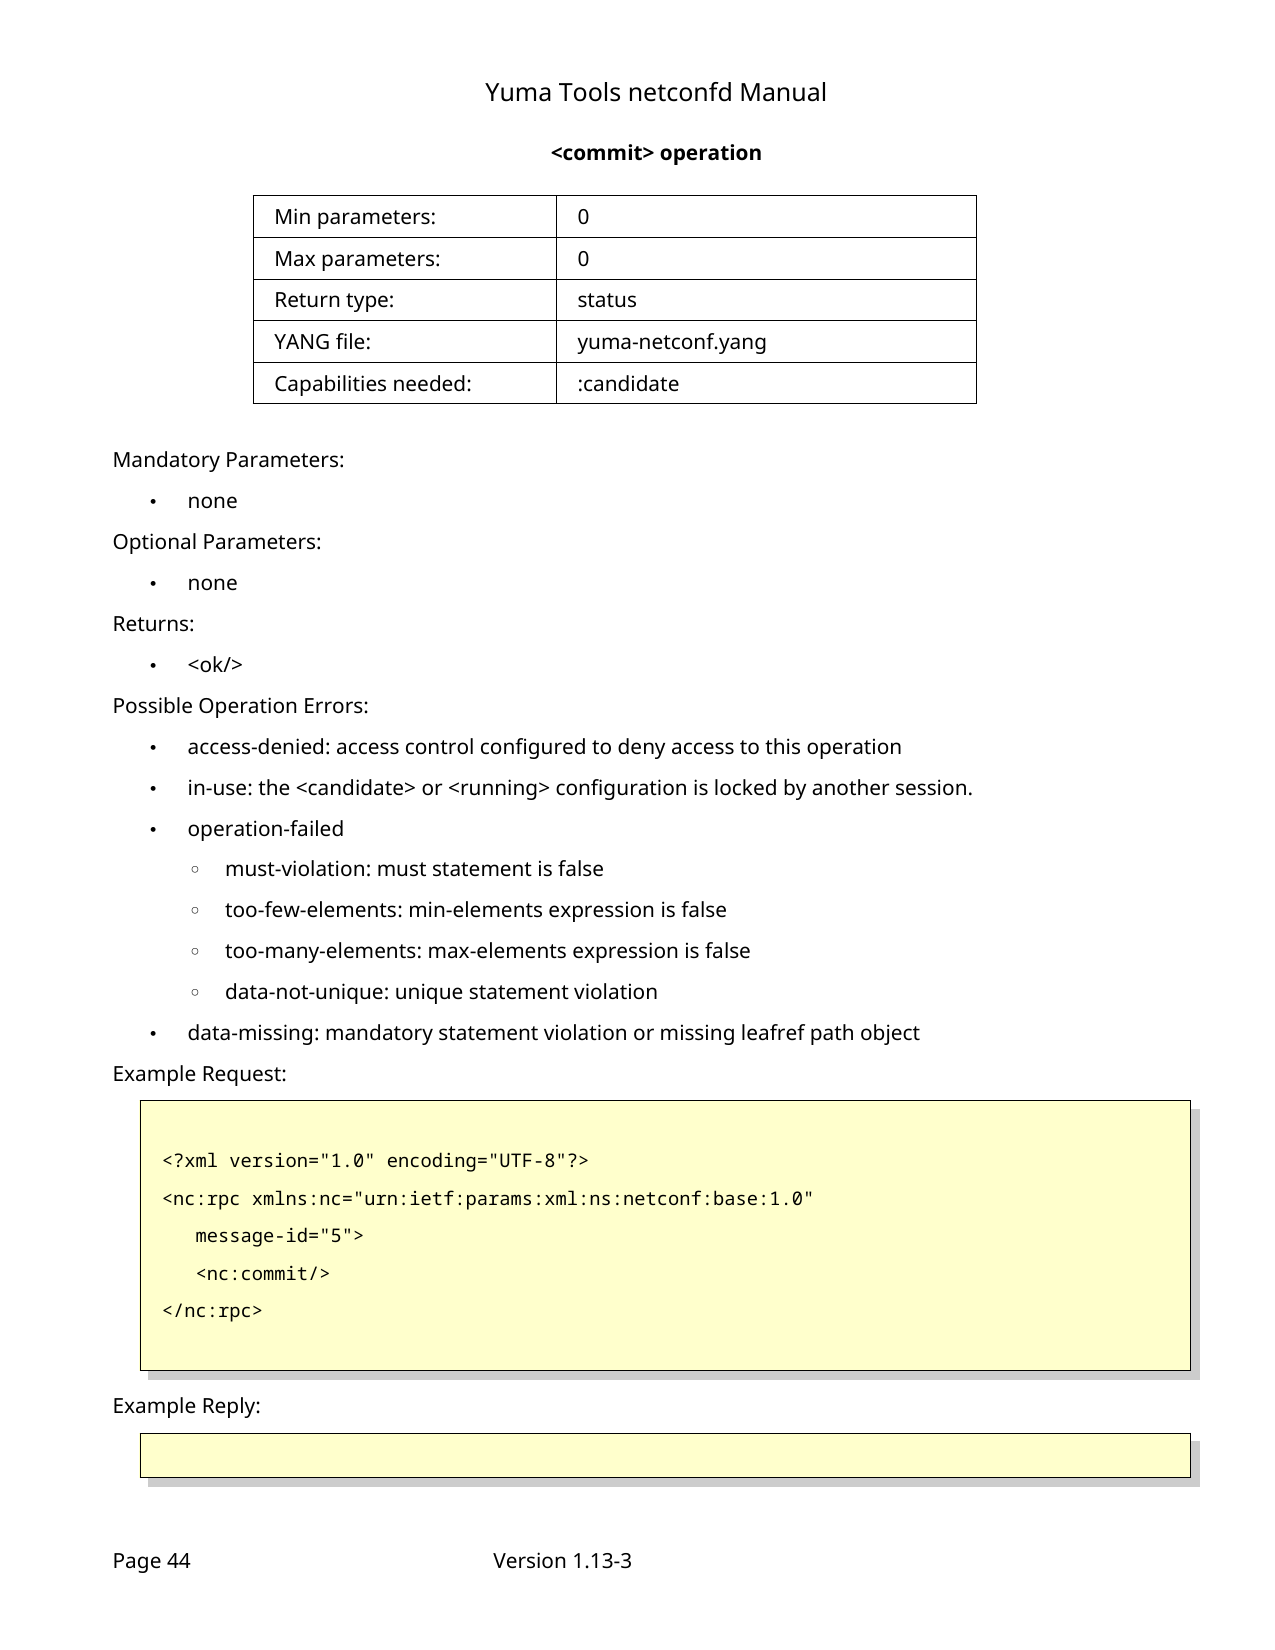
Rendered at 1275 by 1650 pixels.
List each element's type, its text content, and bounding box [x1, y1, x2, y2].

list operation-failed [150, 814, 1200, 842]
table_cell Max parameters: [254, 238, 556, 278]
list data-not-unique: unique statement violation [187, 977, 1200, 1006]
subtitle <commit> operation [127, 138, 1185, 167]
list too-many-elements: max-elements expression is false [187, 936, 1200, 965]
text Possible Operation Errors: [112, 691, 1200, 719]
list access-denied: access control configured to deny access to this operation [150, 732, 1200, 760]
text message-id="5"> [141, 1213, 1190, 1248]
text Returns: [112, 609, 1200, 637]
list <ok/> [150, 650, 1200, 678]
text </nc:rpc> [141, 1288, 1190, 1323]
text Optional Parameters: [112, 527, 1200, 556]
list data-missing: mandatory statement violation or missing leafref path object [150, 1018, 1200, 1047]
text <?xml version="1.0" encoding="UTF-8"?> [141, 1138, 1190, 1173]
text Example Request: [112, 1059, 1200, 1088]
text <nc:rpc xmlns:nc="urn:ietf:params:xml:ns:netconf:base:1.0" [141, 1175, 1190, 1211]
text Example Reply: [112, 1392, 1200, 1420]
table_cell YANG file: [254, 321, 556, 362]
table_cell :candidate [557, 363, 976, 403]
table_header 0 [557, 196, 976, 237]
list too-few-elements: min-elements expression is false [187, 896, 1200, 924]
list must-violation: must statement is false [187, 854, 1200, 883]
table_cell Return type: [254, 280, 556, 320]
list none [150, 568, 1200, 596]
text <nc:commit/> [141, 1250, 1190, 1286]
list in-use: the <candidate> or <running> configuration is locked by another session. [150, 773, 1200, 801]
text Mandatory Parameters: [112, 445, 1200, 474]
table_cell 0 [557, 238, 976, 278]
list none [150, 486, 1200, 514]
table_header Min parameters: [254, 196, 556, 237]
table_cell status [557, 280, 976, 320]
table_cell yuma-netconf.yang [557, 321, 976, 362]
table_cell Capabilities needed: [254, 363, 556, 403]
